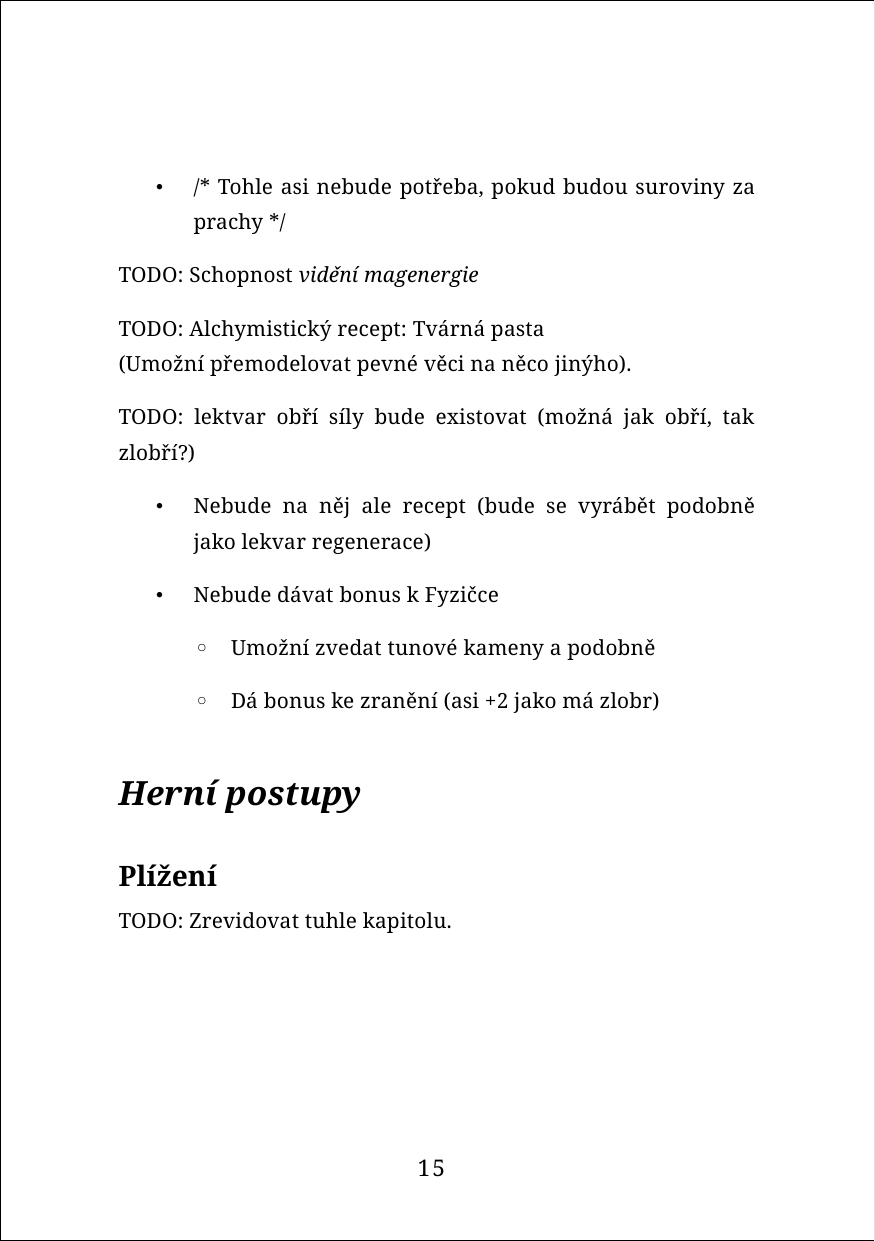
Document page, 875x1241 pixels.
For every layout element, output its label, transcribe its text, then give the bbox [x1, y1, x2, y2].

list Nebude na něj ale recept (bude se vyrábět podobně jako lekvar regenerace) [156, 491, 756, 555]
text TODO: Schopnost vidění magenergie [118, 261, 756, 289]
list Umožní zvedat tunové kameny a podobně [193, 633, 756, 662]
subtitle Herní postupy [118, 769, 756, 815]
subtitle Plížení [118, 856, 756, 894]
list /* Tohle asi nebude potřeba, pokud budou suroviny za prachy */ [156, 172, 756, 236]
list Nebude dávat bonus k Fyzičce [156, 580, 756, 608]
text TODO: Zrevidovat tuhle kapitolu. [118, 906, 756, 934]
text TODO: lektvar obří síly bude existovat (možná jak obří, tak zlobří?) [118, 402, 756, 466]
text TODO: Alchymistický recept: Tvárná pasta (Umožní přemodelovat pevné věci na něco jinýho). [118, 314, 756, 378]
list Dá bonus ke zranění (asi +2 jako má zlobr) [193, 686, 756, 715]
